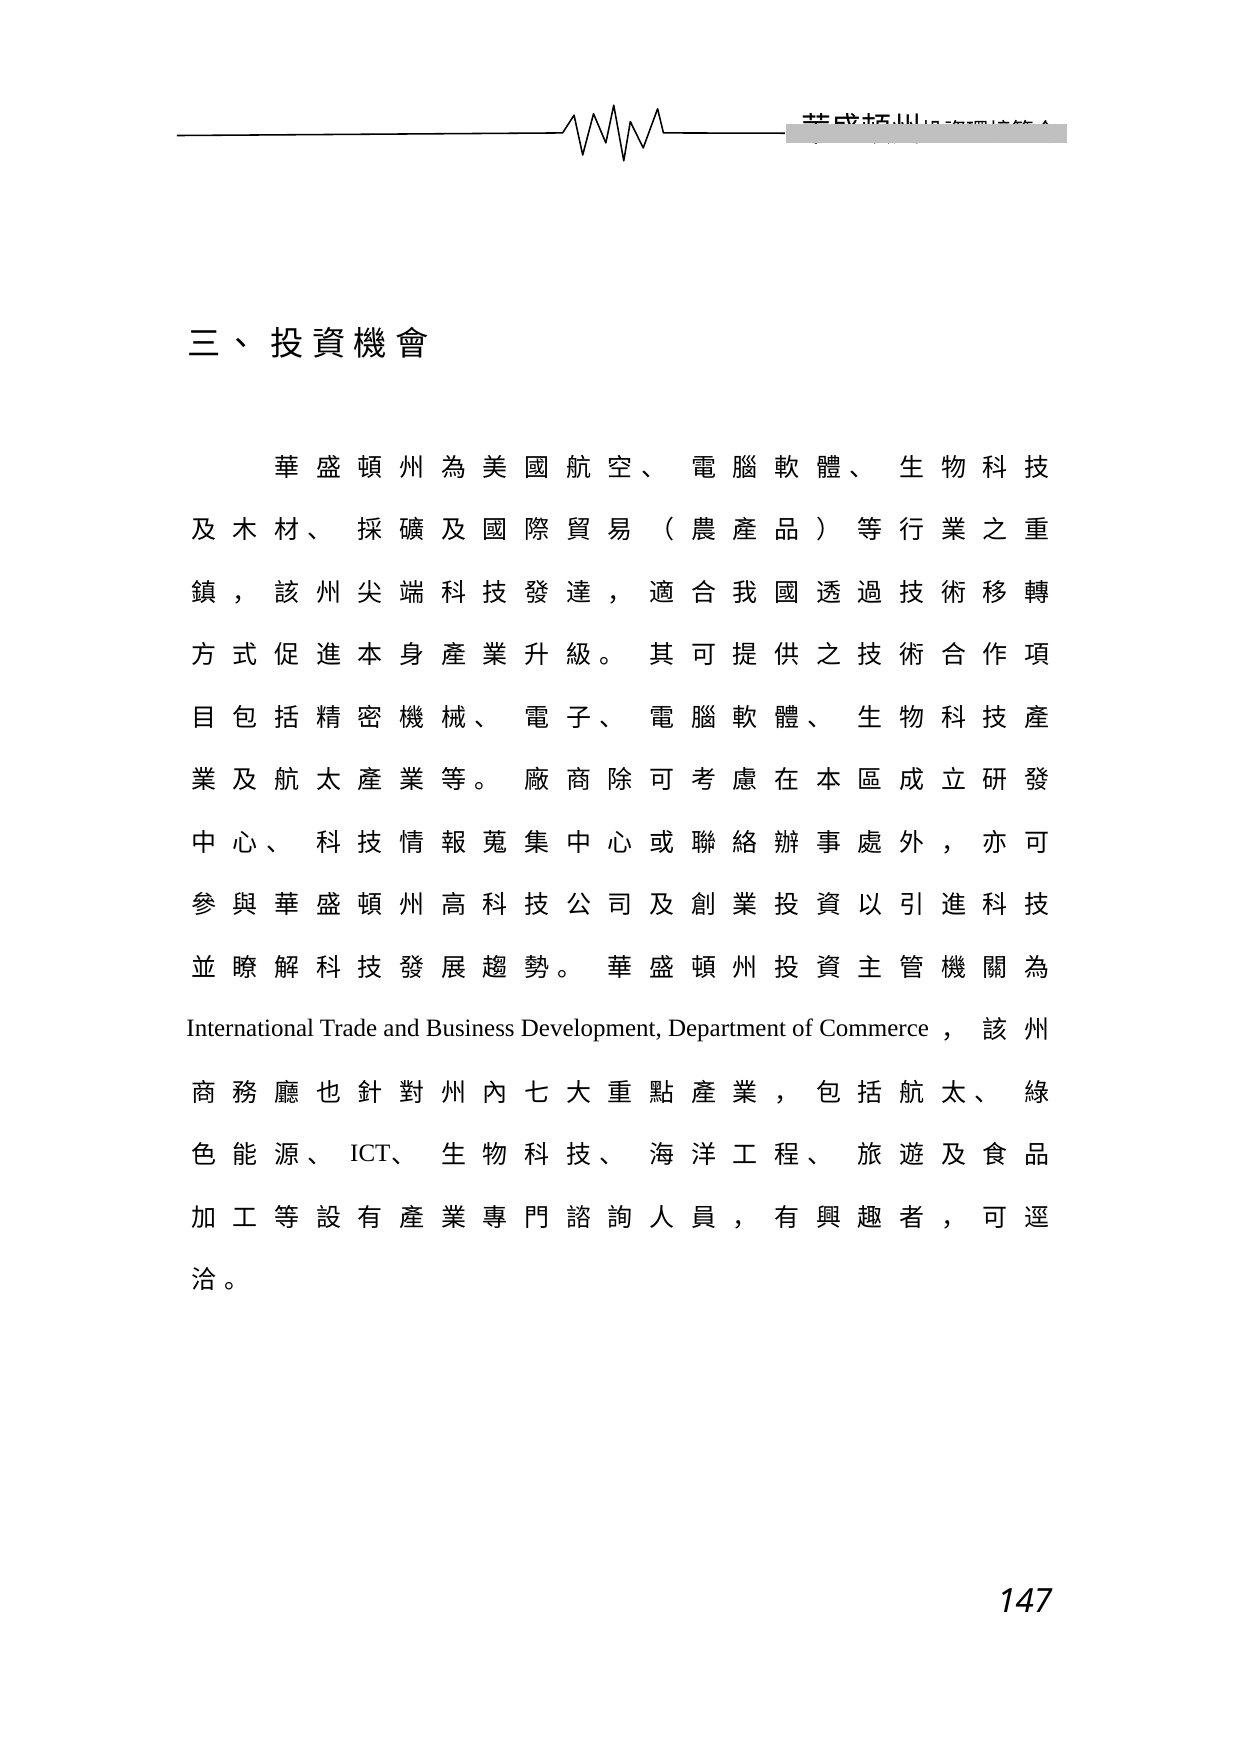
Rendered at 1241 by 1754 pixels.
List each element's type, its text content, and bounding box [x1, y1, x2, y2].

text 三、投資機會 [183, 299, 1058, 361]
text 華盛頓州為美國航空、電腦軟體、生物科技及木材、採礦及國際貿易（農產品）等行業之重鎮，該州尖端科技發達，適合我國透過技術移轉方式促進本身產業升級。其可提供之技術合作項目包括精密機械、電子、電腦軟體、生物科技產業及航太產業等。廠商除可考慮在本區成立研發中心、科技情報蒐集中心或聯絡辦事處外，亦可參與華盛頓州高科技公司及創業投資以引進科技並瞭解科技發展趨勢。華盛頓州投資主管機關為International Trade and Business Development, Department of Commerce，該州商務廳也針對州內七大重點產業，包括航太、綠色能源、ICT、生物科技、海洋工程、旅遊及食品加工等設有產業專門諮詢人員，有興趣者，可逕洽。 [183, 424, 1058, 1299]
